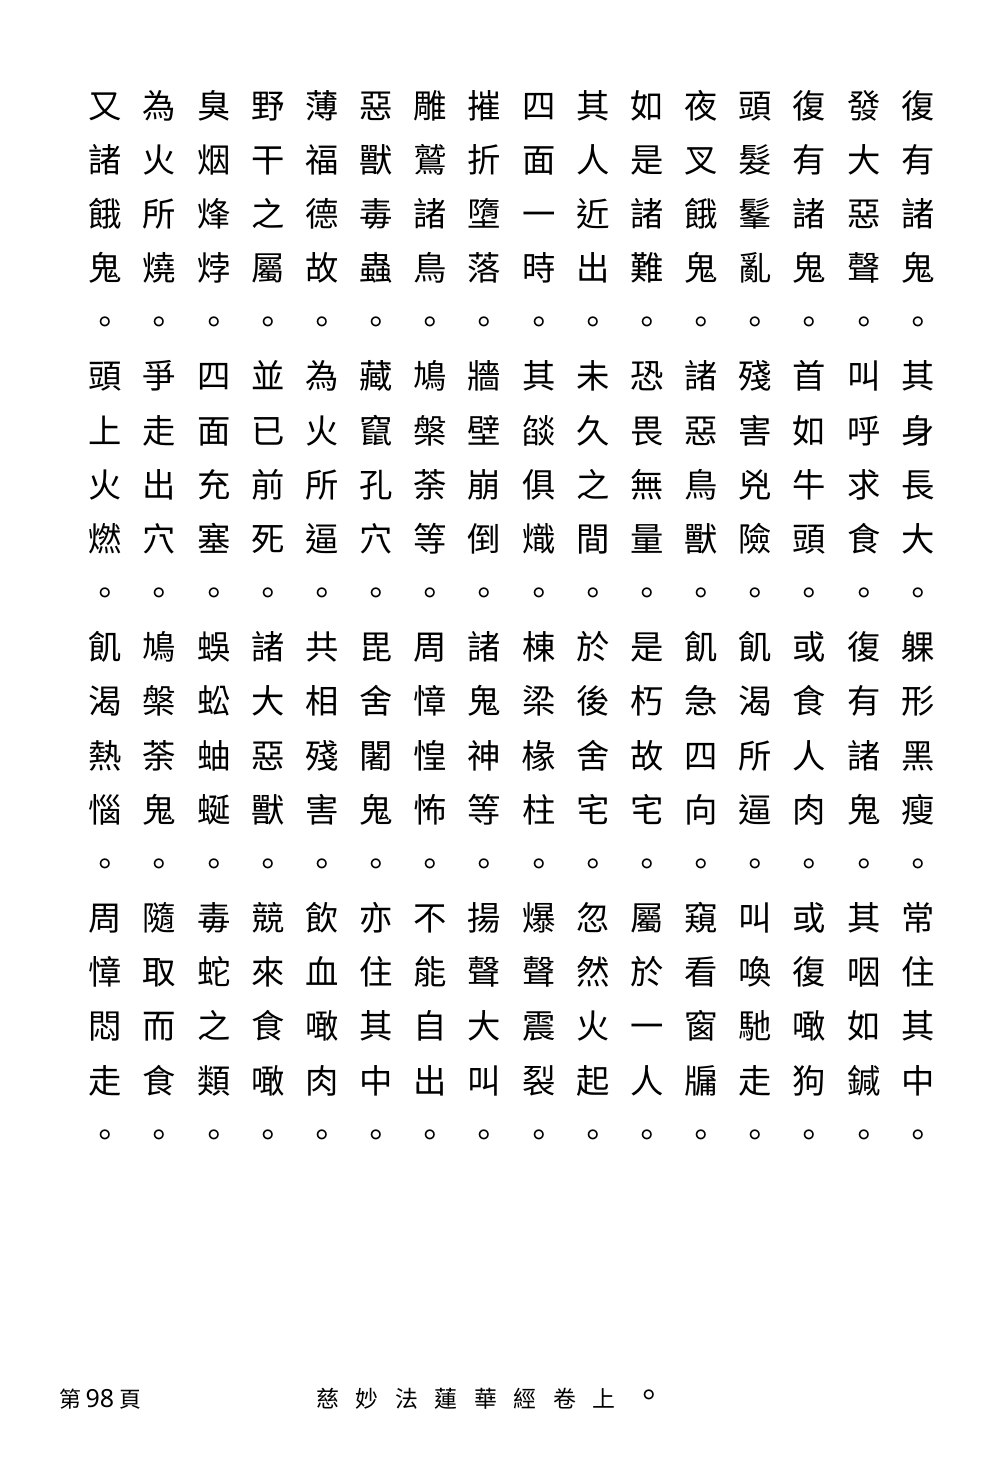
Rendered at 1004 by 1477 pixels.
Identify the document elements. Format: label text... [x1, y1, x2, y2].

text 惡獸毒蟲。藏竄孔穴。毘舍闍鬼。亦住其中。 [349, 88, 403, 1363]
text 復有諸鬼。首如牛頭。或食人肉。或復噉狗。 [782, 88, 837, 1363]
text 野干之屬。並已前死。諸大惡獸。競來食噉。 [241, 88, 295, 1363]
text 其人近出。未久之間。於後舍宅。忽然火起。 [566, 88, 620, 1363]
text 四面一時。其燄俱熾。棟梁椽柱。爆聲震裂。 [512, 88, 566, 1363]
text 臭烟烽㶿。四面充塞。蜈蚣蚰蜒。毒蛇之類。 [187, 88, 241, 1363]
text 如是諸難。恐畏無量。是朽故宅。屬於一人。 [620, 88, 674, 1363]
text 為火所燒。爭走出穴。鳩槃荼鬼。隨取而食。 [132, 88, 187, 1363]
text 復有諸鬼。其身長大。躶形黑瘦。常住其中。 [891, 88, 945, 1363]
text 頭髮髼亂。殘害兇險。飢渴所逼。叫喚馳走。 [728, 88, 782, 1363]
text 發大惡聲。叫呼求食。復有諸鬼。其咽如鍼。 [837, 88, 891, 1363]
text 雕鷲諸鳥。鳩槃荼等。周慞惶怖。不能自出。 [403, 88, 457, 1363]
text 夜叉餓鬼。諸惡鳥獸。飢急四向。窺看窗牖。 [674, 88, 728, 1363]
text 摧折墮落。牆壁崩倒。諸鬼神等。揚聲大叫。 [457, 88, 512, 1363]
text 薄福德故。為火所逼。共相殘害。飲血噉肉。 [295, 88, 349, 1363]
text 又諸餓鬼。頭上火燃。飢渴熱惱。周慞悶走。 [78, 88, 132, 1363]
